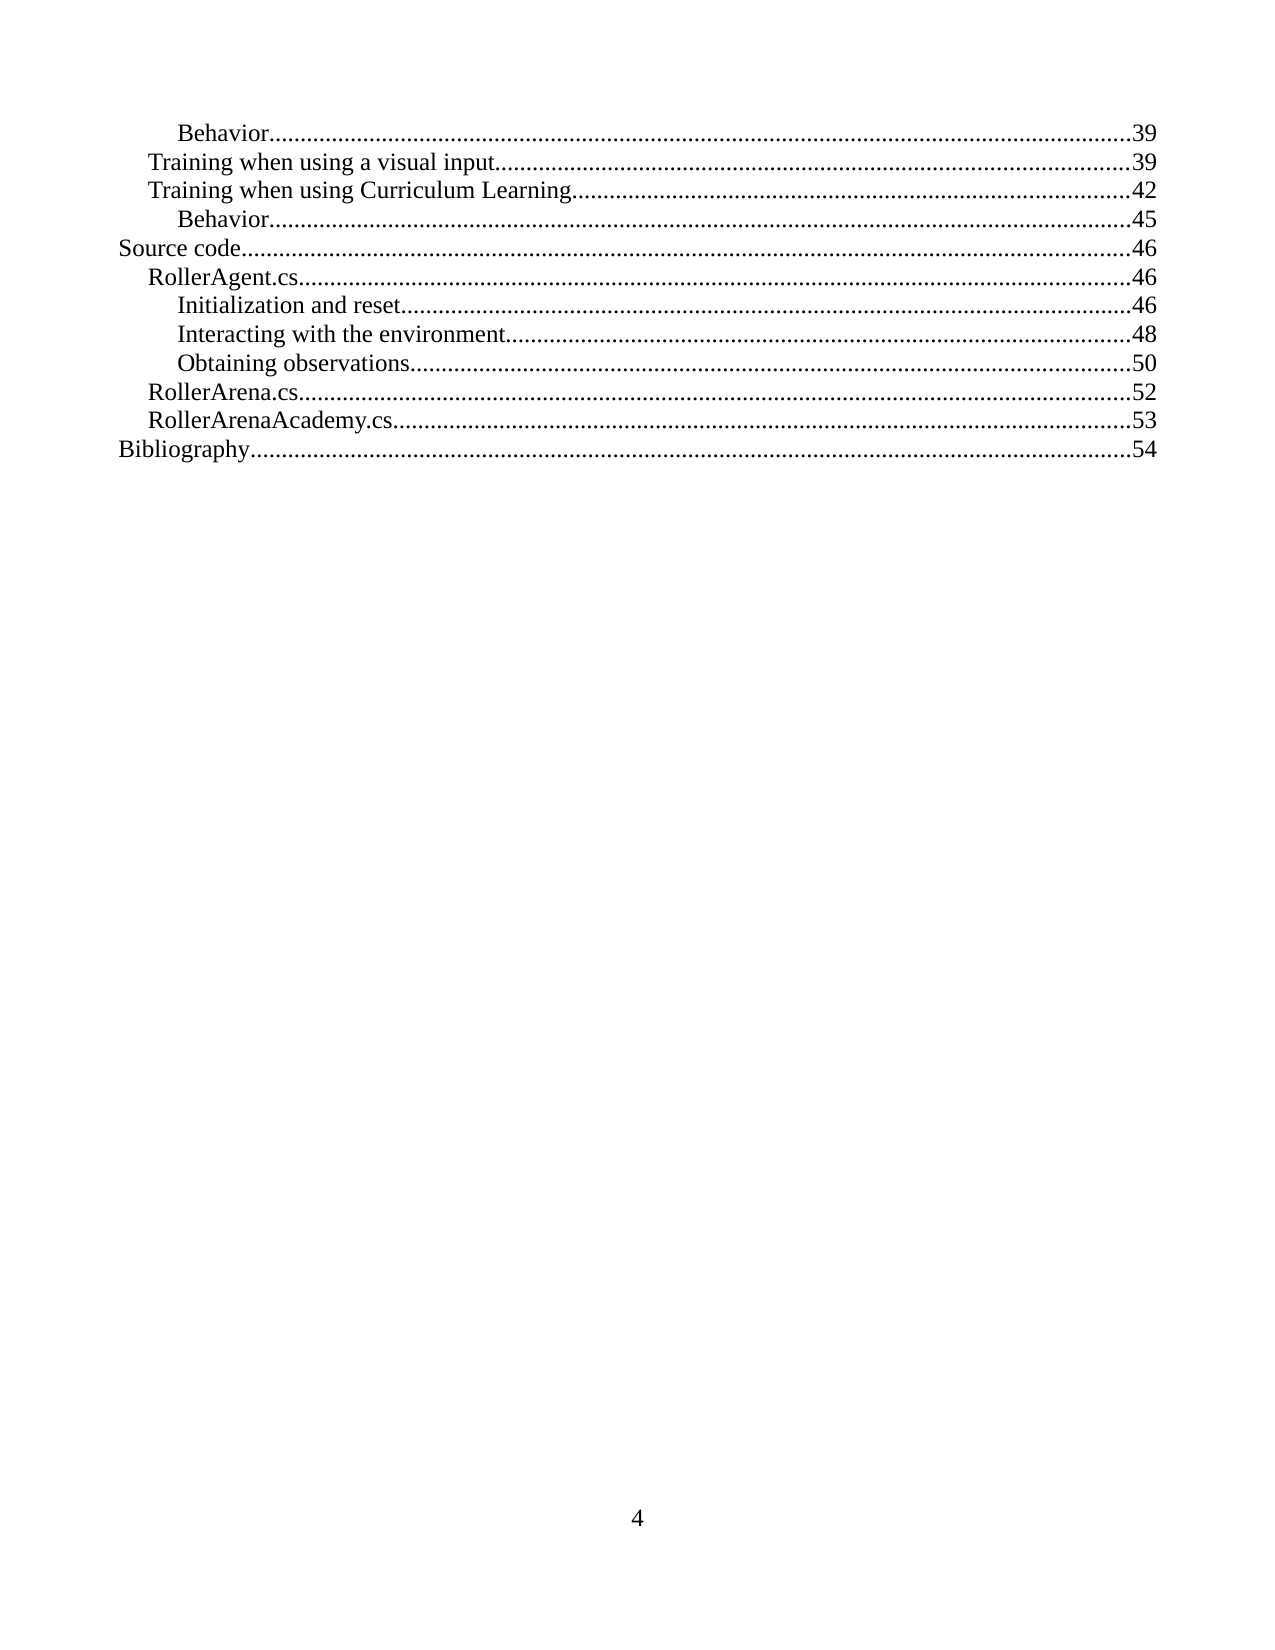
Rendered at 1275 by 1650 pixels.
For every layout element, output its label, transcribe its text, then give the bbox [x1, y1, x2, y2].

text RollerArena.cs 52 [148, 377, 1157, 406]
text Initialization and reset 46 [177, 291, 1157, 319]
text Interacting with the environment 48 [177, 319, 1157, 348]
text Source code 46 [118, 233, 1157, 262]
text RollerArenaAcademy.cs 53 [148, 406, 1157, 434]
text Training when using a visual input 39 [148, 147, 1157, 176]
text RollerAgent.cs 46 [148, 262, 1157, 291]
text Training when using Curriculum Learning 42 [148, 176, 1157, 204]
text Obtaining observations 50 [177, 348, 1157, 377]
text Bibliography 54 [118, 434, 1157, 463]
text Behavior 45 [177, 204, 1157, 233]
text Behavior 39 [177, 118, 1157, 147]
